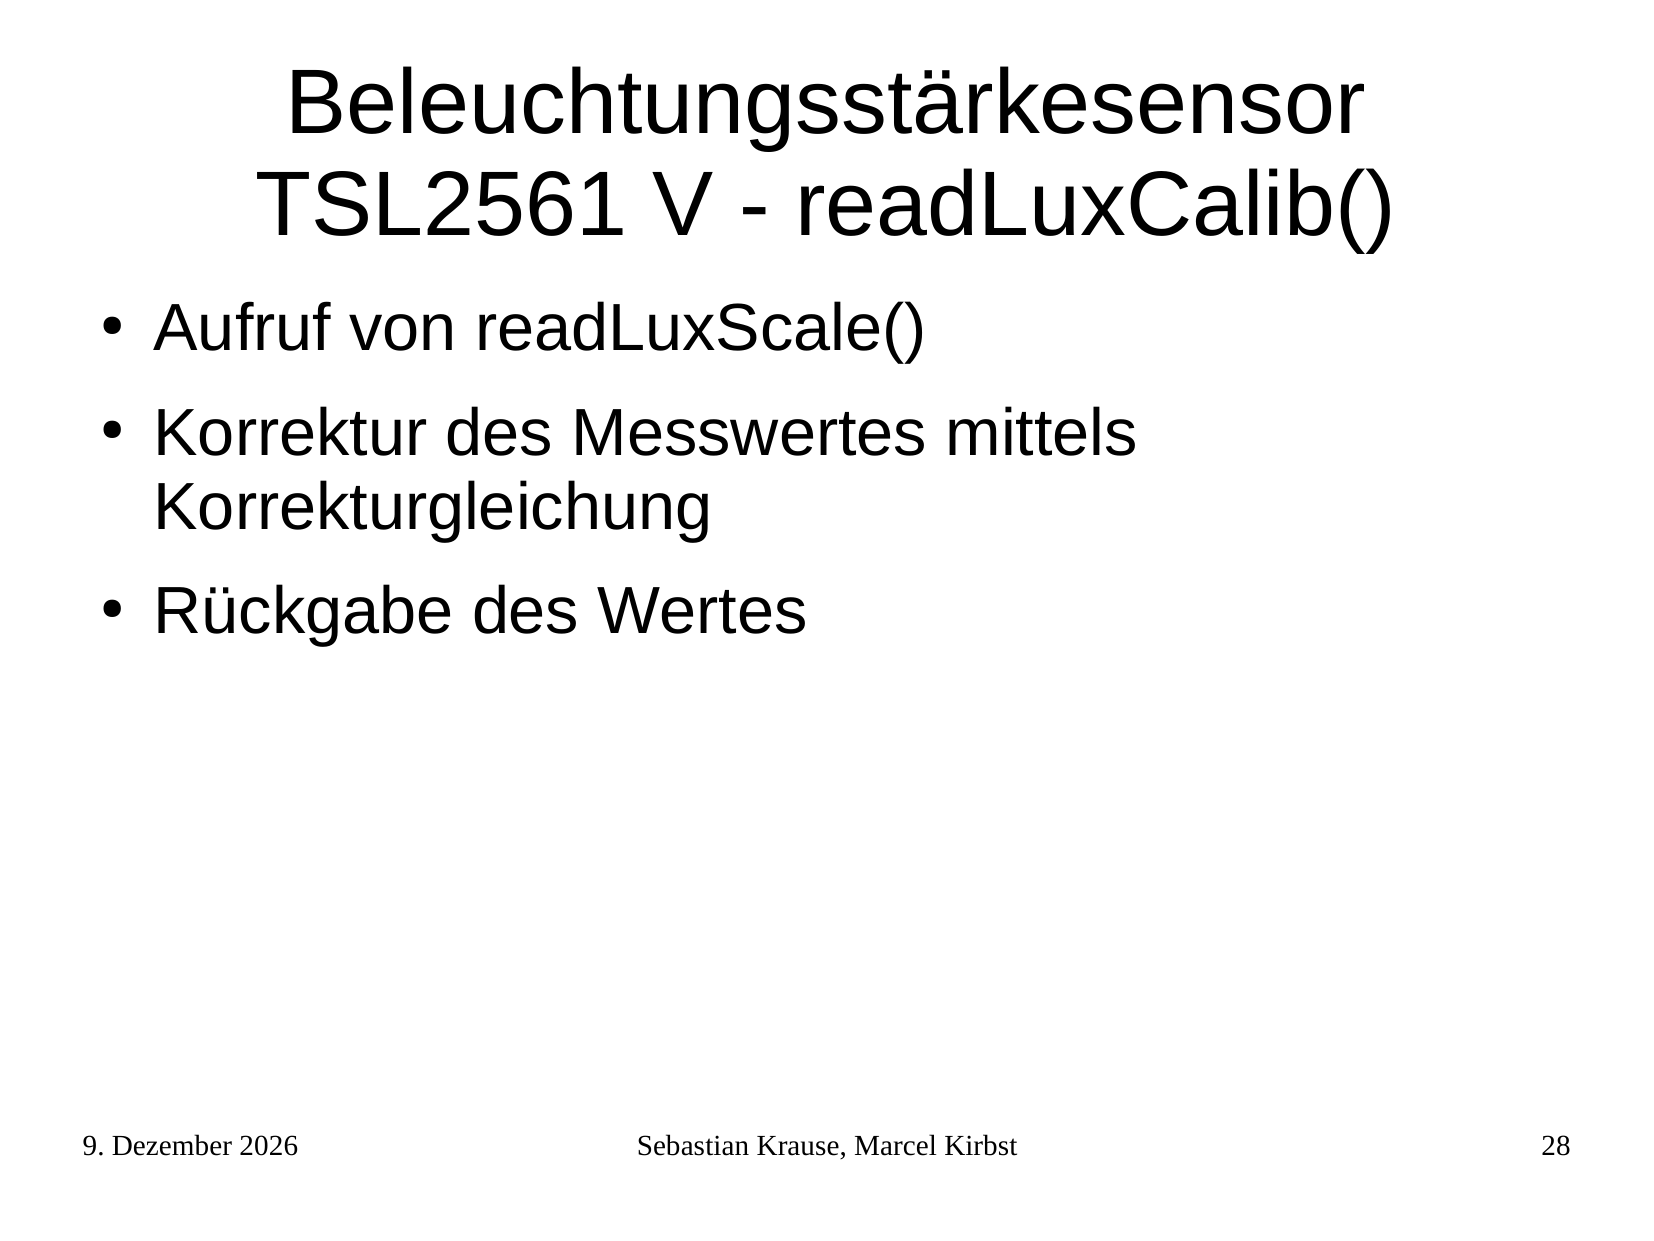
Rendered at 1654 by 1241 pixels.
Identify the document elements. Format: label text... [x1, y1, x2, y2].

title Beleuchtungsstärkesensor TSL2561 V - readLuxCalib() [82, 49, 1571, 257]
list Aufruf von readLuxScale() Korrektur des Messwertes mittels Korrekturgleichung Rückgabe des Wertes [82, 290, 1538, 957]
